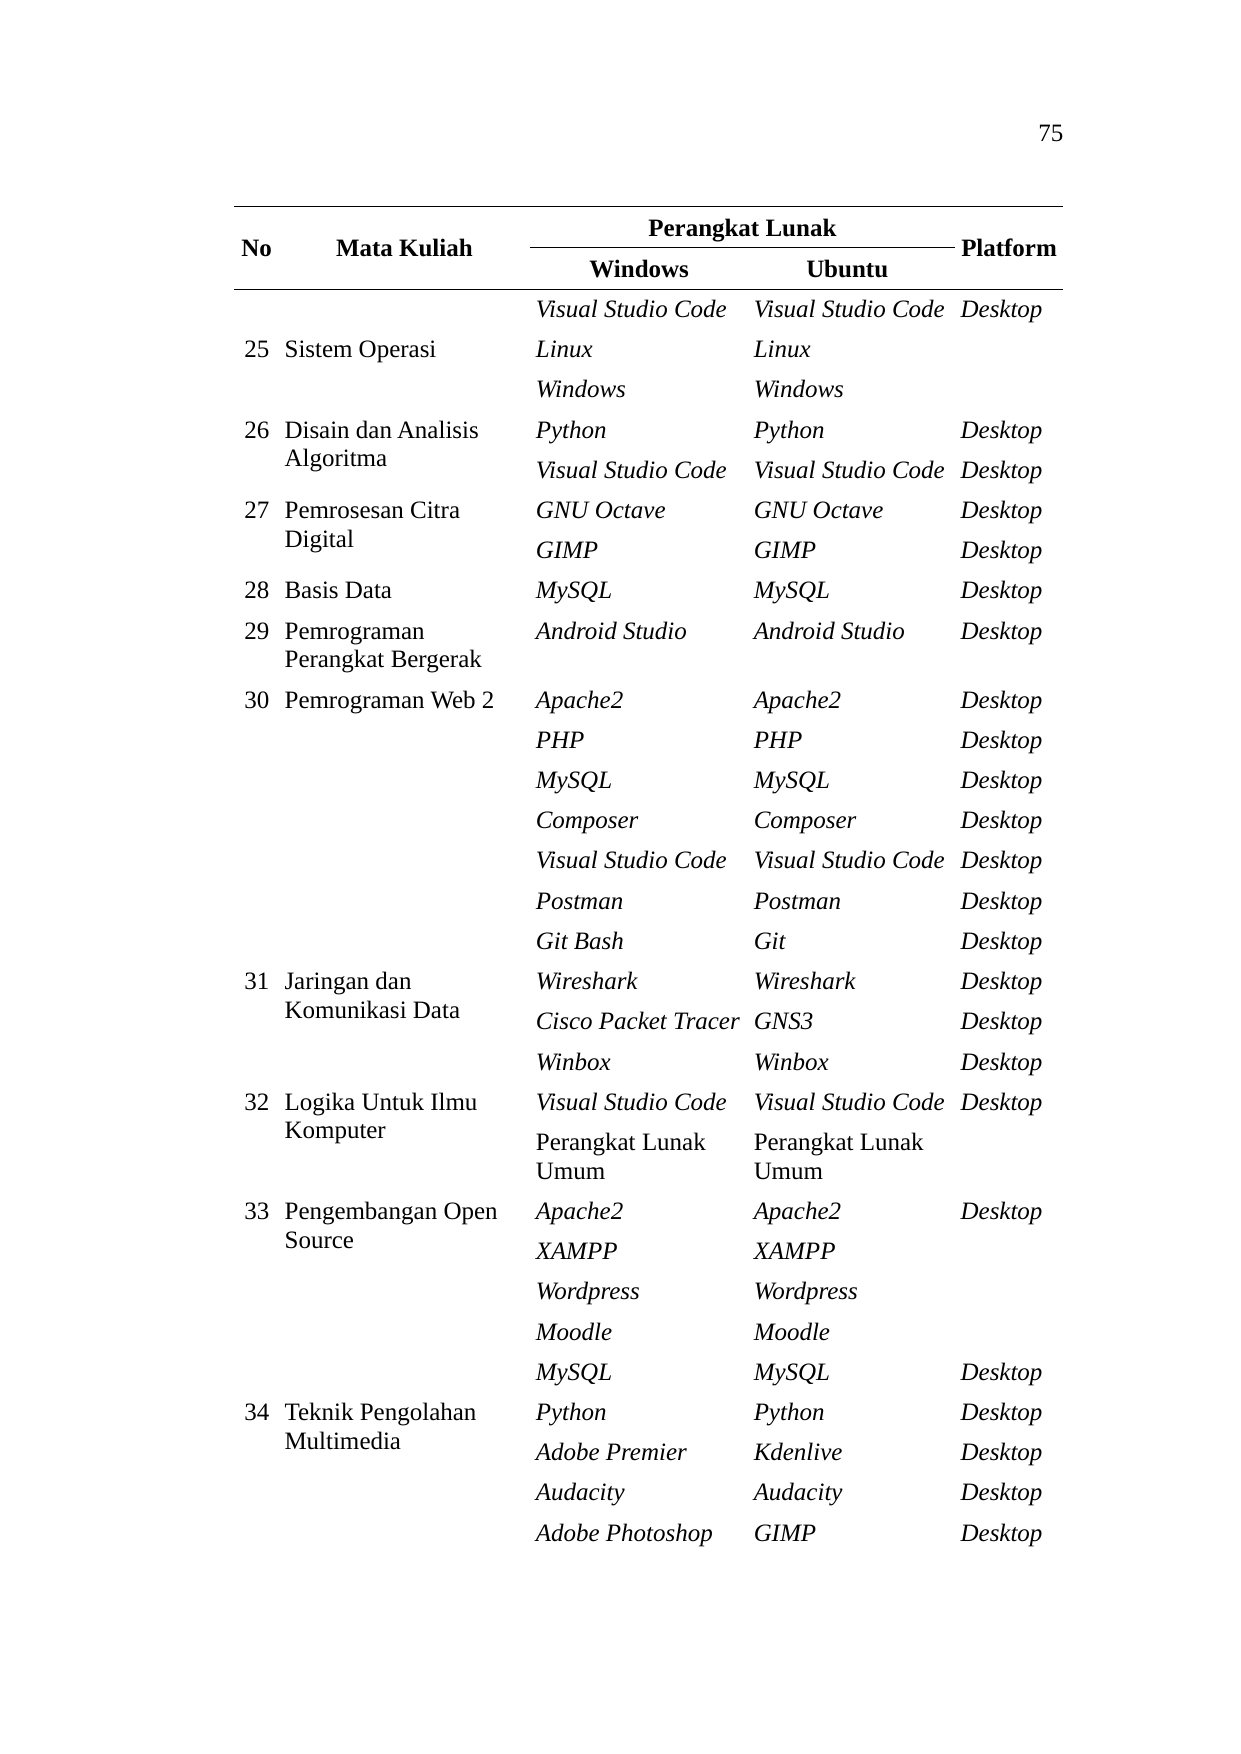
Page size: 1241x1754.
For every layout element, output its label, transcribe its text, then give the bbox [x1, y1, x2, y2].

table_cell PHP [530, 719, 748, 759]
table_cell Visual Studio Code [748, 449, 954, 489]
table_cell Apache2 [748, 1190, 954, 1231]
table_cell Python [530, 1391, 748, 1432]
table_cell Visual Studio Code [530, 1081, 748, 1121]
table_cell Desktop [955, 1512, 1063, 1552]
table_cell Windows [530, 248, 748, 288]
table_cell Ubuntu [748, 248, 954, 288]
table_cell 30 [234, 679, 279, 961]
table_cell 34 [234, 1391, 279, 1552]
table_cell Visual Studio Code [748, 1081, 954, 1121]
table_cell Desktop [955, 1432, 1063, 1472]
table_header Platform [955, 207, 1063, 288]
table_cell Disain dan Analisis Algoritma [279, 409, 530, 489]
table_cell Android Studio [530, 610, 748, 679]
table_cell Desktop [955, 449, 1063, 489]
table_cell Postman [530, 880, 748, 920]
table_cell GNU Octave [530, 490, 748, 530]
table_cell Desktop [955, 760, 1063, 800]
table_cell Desktop [955, 1190, 1063, 1231]
table_cell Desktop [955, 1001, 1063, 1041]
table_cell Logika Untuk Ilmu Komputer [279, 1081, 530, 1190]
table_cell Moodle [530, 1311, 748, 1351]
table_cell Pengembangan Open Source [279, 1190, 530, 1391]
table_cell Cisco Packet Tracer [530, 1001, 748, 1041]
table_cell Pemrograman Perangkat Bergerak [279, 610, 530, 679]
table_cell Wireshark [530, 961, 748, 1001]
table_cell Desktop [955, 610, 1063, 679]
table_cell Wireshark [748, 961, 954, 1001]
table_cell MySQL [748, 760, 954, 800]
table_cell Pemrosesan Citra Digital [279, 490, 530, 570]
table_cell 25 [234, 329, 279, 409]
table_cell Git [748, 920, 954, 961]
table_cell Visual Studio Code [530, 449, 748, 489]
table_cell MySQL [530, 760, 748, 800]
table_cell MySQL [748, 570, 954, 610]
table_cell Postman [748, 880, 954, 920]
table_cell Desktop [955, 840, 1063, 880]
table_cell 27 [234, 490, 279, 570]
table_cell GIMP [530, 530, 748, 570]
table_cell Desktop [955, 1472, 1063, 1512]
table_cell Adobe Photoshop [530, 1512, 748, 1552]
table_cell 26 [234, 409, 279, 489]
table_cell [955, 1271, 1063, 1311]
table_cell Desktop [955, 1081, 1063, 1121]
table_cell Winbox [748, 1041, 954, 1081]
table_cell XAMPP [530, 1231, 748, 1271]
table_cell Desktop [955, 800, 1063, 840]
table_cell Adobe Premier [530, 1432, 748, 1472]
table_cell Desktop [955, 880, 1063, 920]
table_cell [955, 1231, 1063, 1271]
table_cell Audacity [748, 1472, 954, 1512]
table_cell Basis Data [279, 570, 530, 610]
table_cell Desktop [955, 961, 1063, 1001]
table_cell Wordpress [530, 1271, 748, 1311]
table_cell Desktop [955, 1351, 1063, 1391]
table_cell MySQL [748, 1351, 954, 1391]
table_cell GNS3 [748, 1001, 954, 1041]
table_cell Desktop [955, 1391, 1063, 1432]
table_cell Wordpress [748, 1271, 954, 1311]
table_header Mata Kuliah [279, 207, 530, 288]
table_cell Python [748, 409, 954, 449]
table_cell Desktop [955, 570, 1063, 610]
table_cell Visual Studio Code [530, 290, 748, 329]
table_cell GNU Octave [748, 490, 954, 530]
table_cell MySQL [530, 570, 748, 610]
table_cell Visual Studio Code [748, 840, 954, 880]
table_cell Desktop [955, 920, 1063, 961]
table_cell Desktop [955, 409, 1063, 449]
table_cell 33 [234, 1190, 279, 1391]
table_cell Audacity [530, 1472, 748, 1512]
table_cell Desktop [955, 679, 1063, 719]
table_cell Desktop [955, 490, 1063, 530]
table_cell Perangkat Lunak Umum [530, 1121, 748, 1190]
table_cell Windows [530, 369, 748, 409]
table_cell 29 [234, 610, 279, 679]
table_cell Python [748, 1391, 954, 1432]
table_cell Android Studio [748, 610, 954, 679]
table_cell Visual Studio Code [748, 290, 954, 329]
table_cell Apache2 [530, 679, 748, 719]
table_header No [234, 207, 279, 288]
table_cell Git Bash [530, 920, 748, 961]
table_cell Teknik Pengolahan Multimedia [279, 1391, 530, 1552]
table_cell Desktop [955, 1041, 1063, 1081]
table_cell MySQL [530, 1351, 748, 1391]
table_cell Linux [748, 329, 954, 369]
table_cell Pemrograman Web 2 [279, 679, 530, 961]
table_cell Kdenlive [748, 1432, 954, 1472]
table_cell Winbox [530, 1041, 748, 1081]
table_cell [955, 329, 1063, 369]
table_cell Visual Studio Code [530, 840, 748, 880]
table_cell Desktop [955, 530, 1063, 570]
table_cell GIMP [748, 1512, 954, 1552]
table_cell Apache2 [748, 679, 954, 719]
table_cell 31 [234, 961, 279, 1081]
table_cell Sistem Operasi [279, 329, 530, 409]
table_cell Python [530, 409, 748, 449]
table_cell 32 [234, 1081, 279, 1190]
table_cell 28 [234, 570, 279, 610]
table_cell Desktop [955, 290, 1063, 329]
table_cell XAMPP [748, 1231, 954, 1271]
table_cell [955, 369, 1063, 409]
table_cell Moodle [748, 1311, 954, 1351]
table_cell GIMP [748, 530, 954, 570]
table_cell Jaringan dan Komunikasi Data [279, 961, 530, 1081]
table_cell Composer [530, 800, 748, 840]
table_cell [955, 1121, 1063, 1190]
table_cell Windows [748, 369, 954, 409]
table_cell Perangkat Lunak Umum [748, 1121, 954, 1190]
table_cell Composer [748, 800, 954, 840]
table_header Perangkat Lunak [530, 207, 954, 247]
table_cell Apache2 [530, 1190, 748, 1231]
table_cell PHP [748, 719, 954, 759]
table_cell Desktop [955, 719, 1063, 759]
table_cell Linux [530, 329, 748, 369]
table_cell [955, 1311, 1063, 1351]
